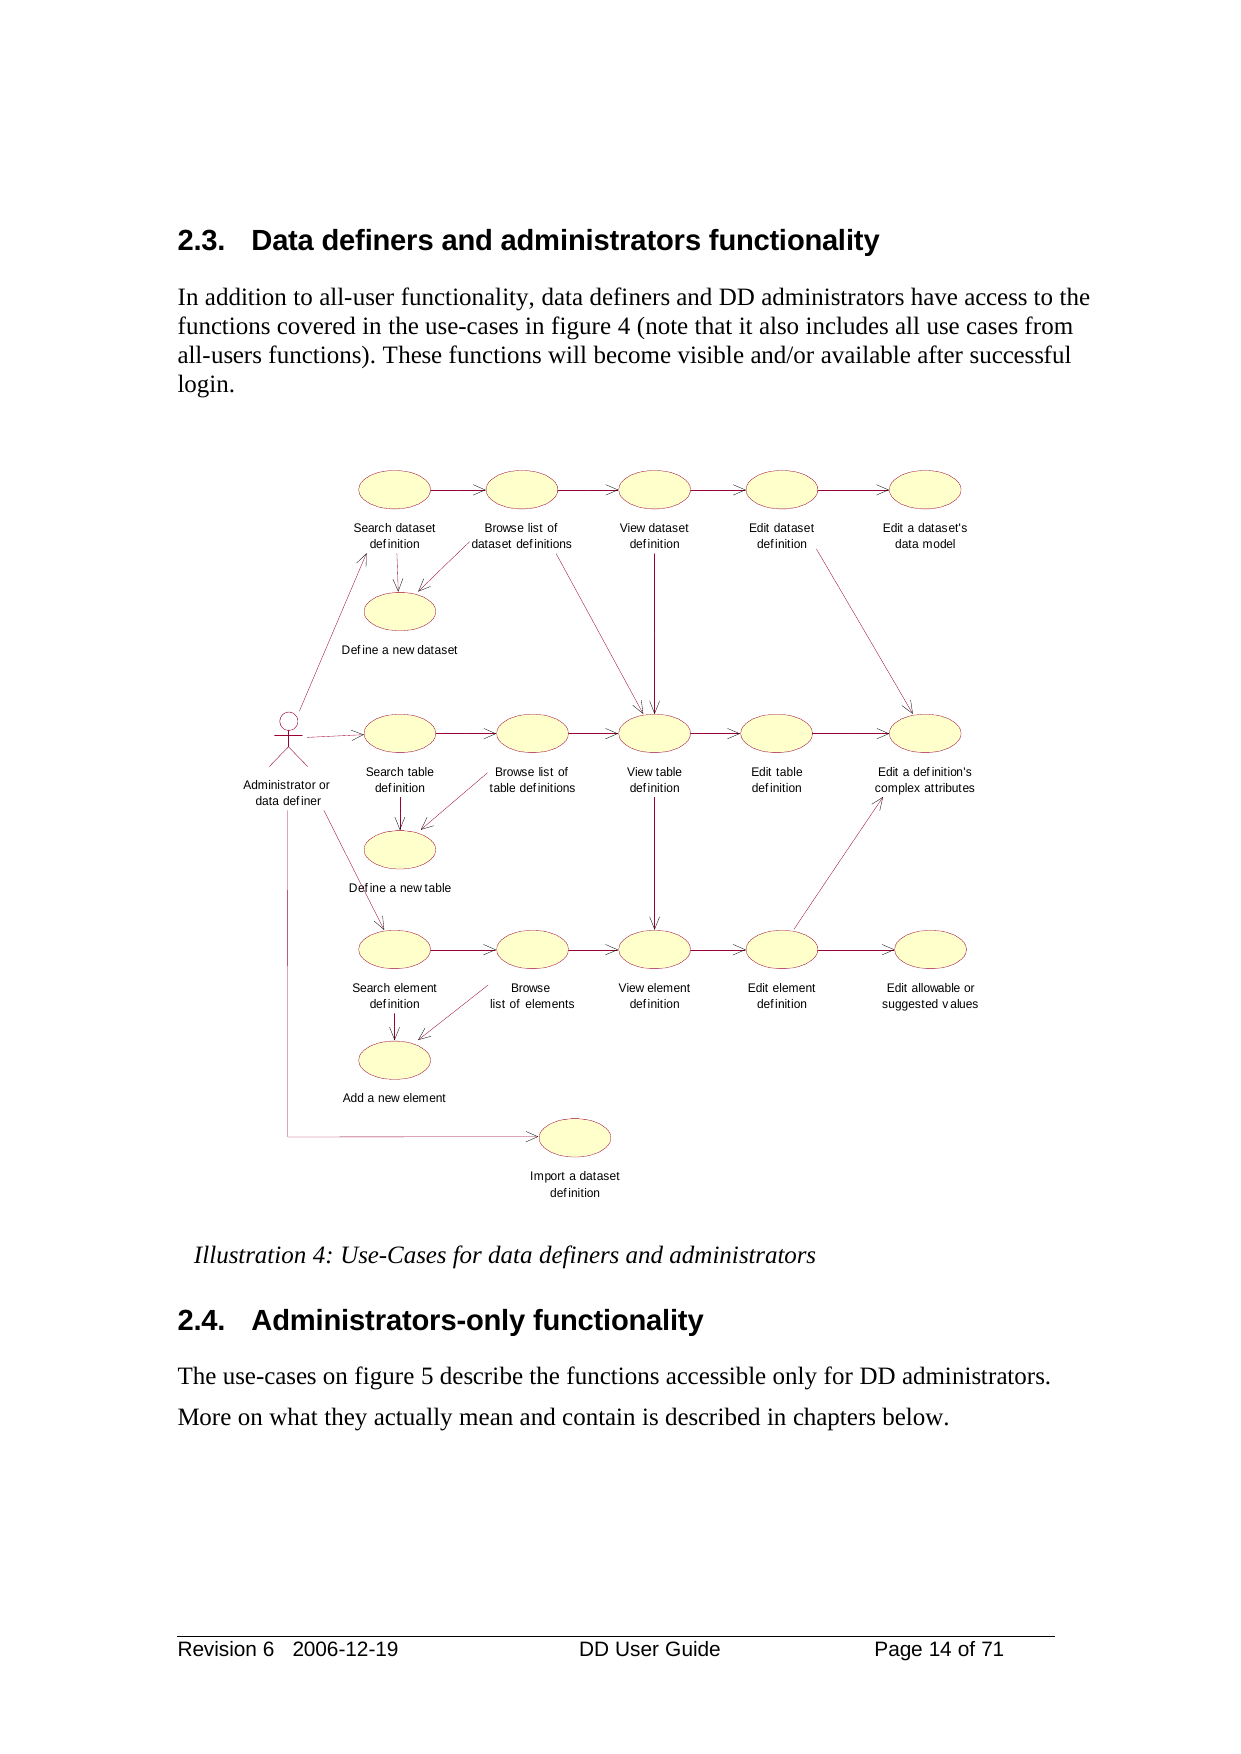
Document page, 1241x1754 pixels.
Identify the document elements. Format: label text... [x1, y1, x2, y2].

text The use-cases on figure 5 describe the functions accessible only for DD administrators. [177, 1361, 1092, 1390]
subtitle Data definers and administrators functionality [177, 223, 1092, 257]
text More on what they actually mean and contain is described in chapters below. [177, 1402, 1092, 1431]
text Illustration 4: Use-Cases for data definers and administrators [194, 431, 1076, 1268]
subtitle Administrators-only functionality [177, 1302, 1092, 1336]
text In addition to all-user functionality, data definers and DD administrators have access to the functions covered in the use-cases in figure 4 (note that it also includes all use cases from all-users functions). These functions will become visible and/or available after successful login. [177, 282, 1092, 398]
